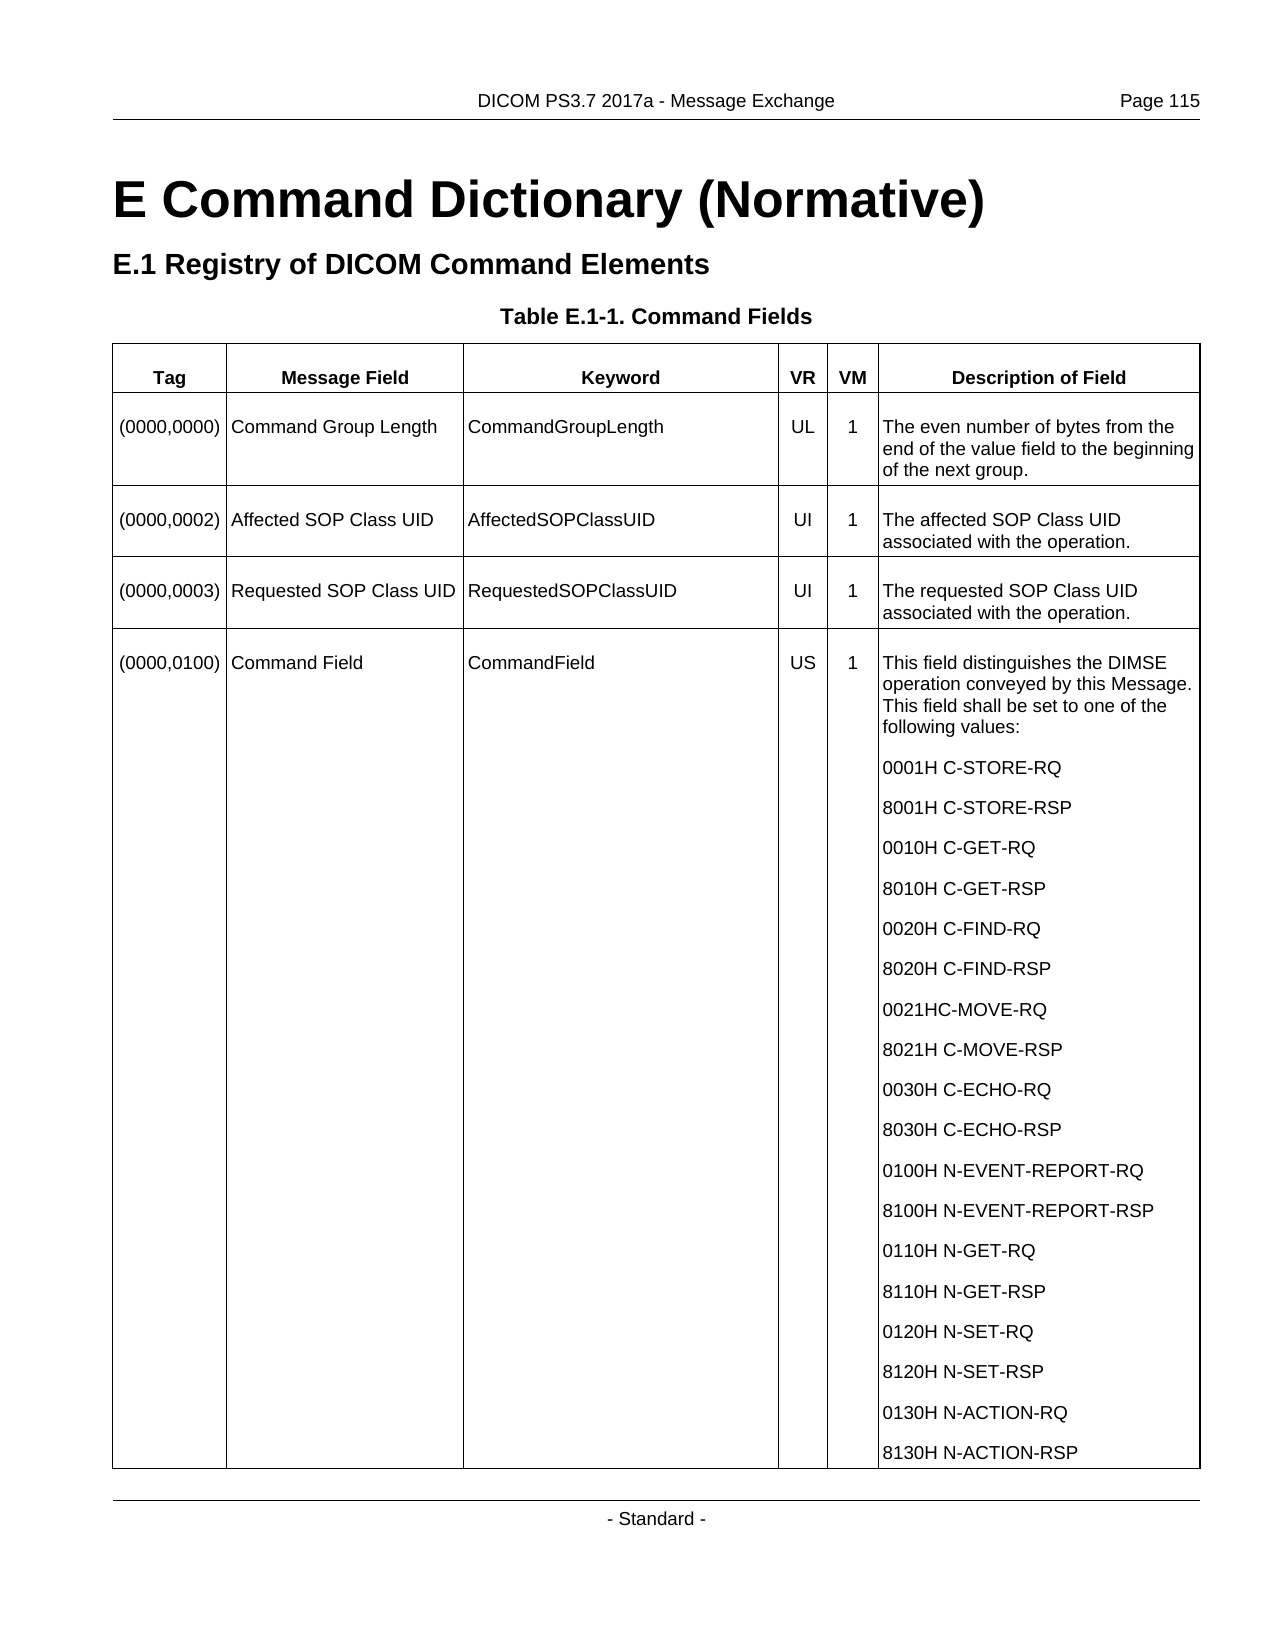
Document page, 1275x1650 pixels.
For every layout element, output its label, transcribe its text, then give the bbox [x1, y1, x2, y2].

table_cell The requested SOP Class UID associated with the operation. [879, 557, 1199, 627]
table_cell AffectedSOPClassUID [464, 486, 778, 556]
text E Command Dictionary (Normative) [112, 169, 1200, 228]
table_cell 1 [828, 486, 878, 556]
table_cell CommandGroupLength [464, 393, 778, 485]
table_cell This field distinguishes the DIMSE operation conveyed by this Message. This field shall be set to one of the following values: 0001H C-STORE-RQ 8001H C-STORE-RSP 0010H C-GET-RQ 8010H C-GET-RSP 0020H C-FIND-RQ 8020H C-FIND-RSP 0021HC-MOVE-RQ 8021H C-MOVE-RSP 0030H C-ECHO-RQ 8030H C-ECHO-RSP 0100H N-EVENT-REPORT-RQ 8100H N-EVENT-REPORT-RSP 0110H N-GET-RQ 8110H N-GET-RSP 0120H N-SET-RQ 8120H N-SET-RSP 0130H N-ACTION-RQ 8130H N-ACTION-RSP [879, 629, 1199, 1467]
table_header Keyword [464, 344, 778, 392]
table_cell CommandField [464, 629, 778, 1467]
table_cell UI [779, 557, 827, 627]
table_cell 1 [828, 393, 878, 485]
table_header VR [779, 344, 827, 392]
table_cell (0000,0002) [113, 486, 226, 556]
table_header Description of Field [879, 344, 1199, 392]
text Table E.1-1. Command Fields [112, 303, 1200, 329]
table_cell Requested SOP Class UID [227, 557, 463, 627]
table_cell (0000,0003) [113, 557, 226, 627]
table_header Message Field [227, 344, 463, 392]
table_cell Command Field [227, 629, 463, 1467]
table_cell RequestedSOPClassUID [464, 557, 778, 627]
table_cell US [779, 629, 827, 1467]
table_cell Command Group Length [227, 393, 463, 485]
table_cell 1 [828, 557, 878, 627]
text E.1 Registry of DICOM Command Elements [112, 247, 1200, 281]
table_cell Affected SOP Class UID [227, 486, 463, 556]
table_cell The even number of bytes from the end of the value field to the beginning of the next group. [879, 393, 1199, 485]
table_header Tag [113, 344, 226, 392]
table_cell (0000,0000) [113, 393, 226, 485]
table_cell UL [779, 393, 827, 485]
table_cell (0000,0100) [113, 629, 226, 1467]
table_cell 1 [828, 629, 878, 1467]
table_header VM [828, 344, 878, 392]
table_cell UI [779, 486, 827, 556]
table_cell The affected SOP Class UID associated with the operation. [879, 486, 1199, 556]
